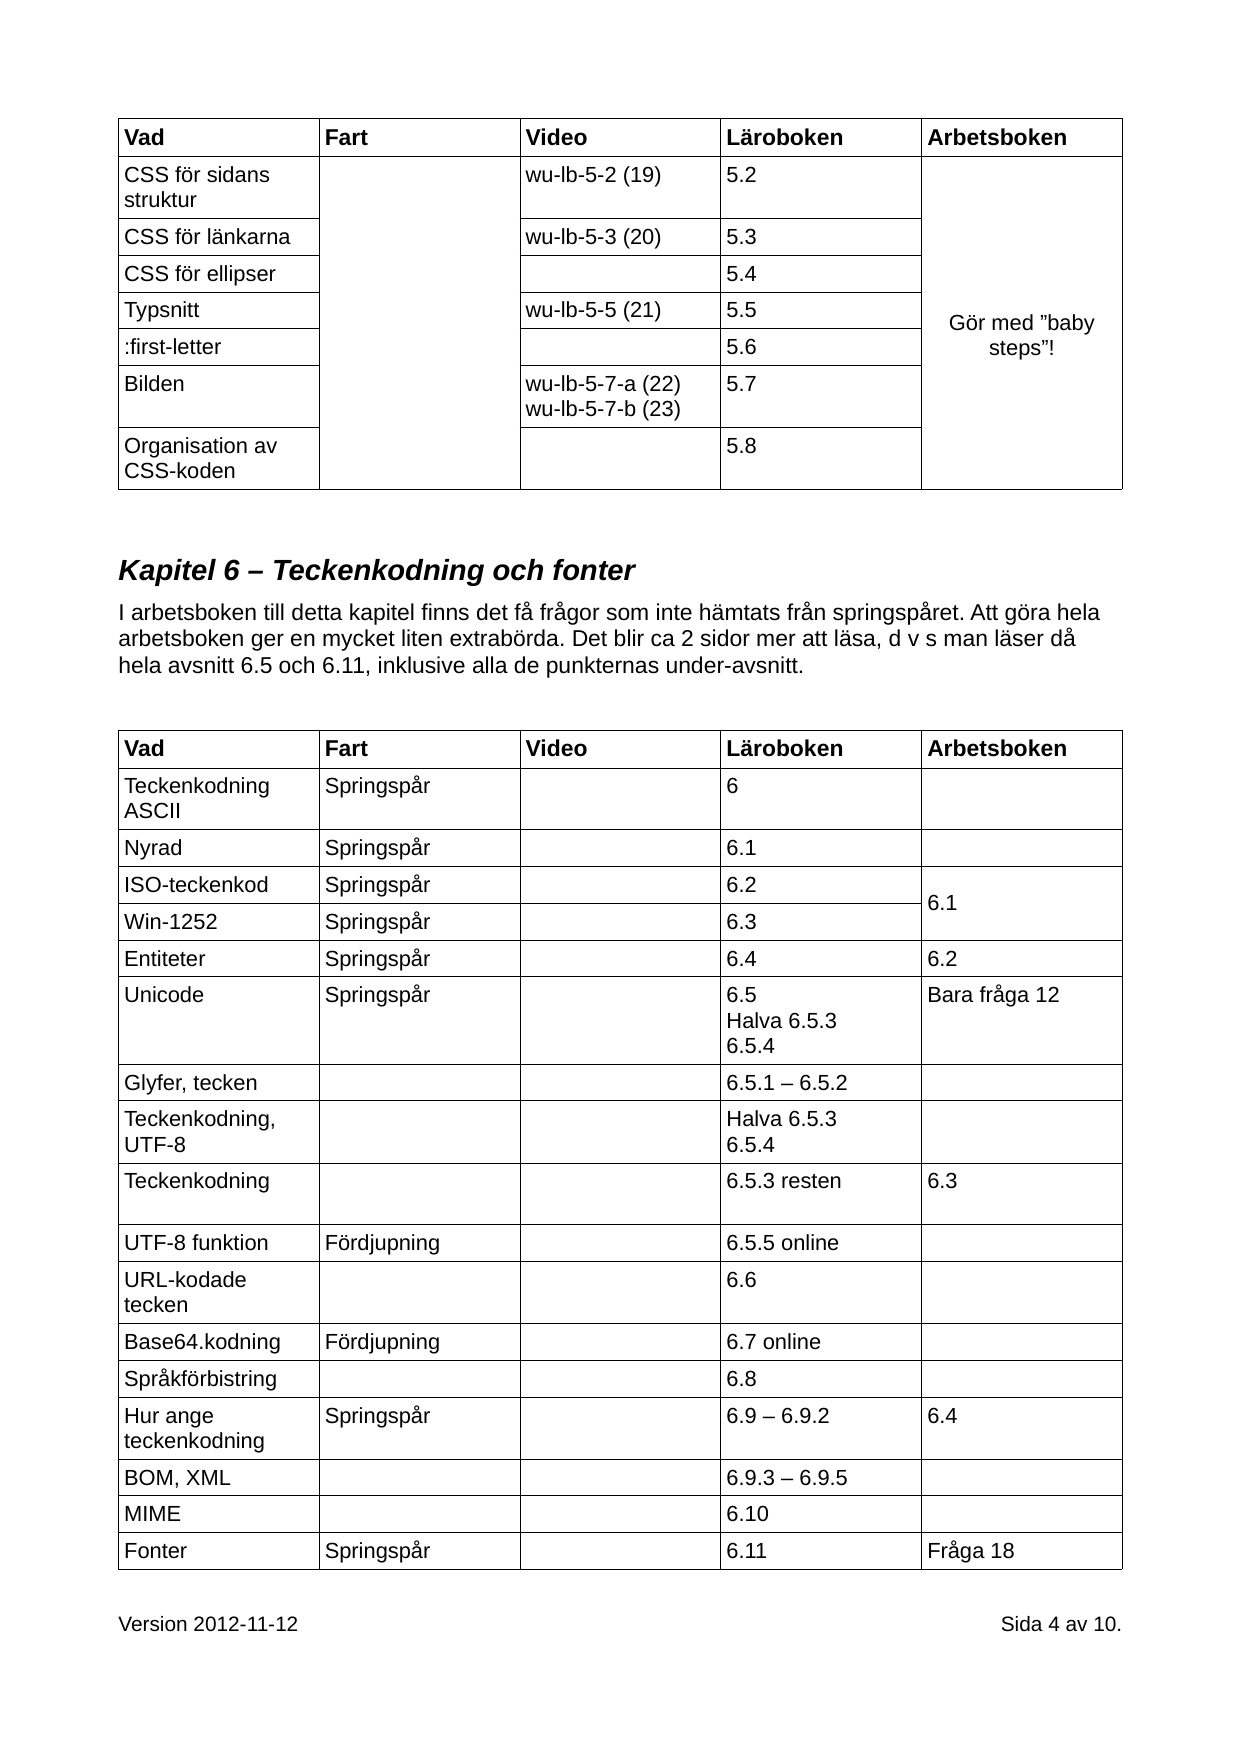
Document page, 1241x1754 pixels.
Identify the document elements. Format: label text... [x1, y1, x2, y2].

table_cell Halva 6.5.3 6.5.4 [721, 1101, 921, 1162]
table_cell 6.5 Halva 6.5.3 6.5.4 [721, 977, 921, 1064]
table_cell BOM, XML [119, 1460, 319, 1495]
table_cell Fördjupning [320, 1324, 520, 1360]
table_header Arbetsboken [922, 731, 1122, 767]
table_cell wu-lb-5-3 (20) [521, 219, 720, 255]
table_cell 6.11 [721, 1533, 921, 1569]
table_cell [320, 1101, 520, 1162]
table_cell [521, 1398, 720, 1459]
table_header Video [521, 119, 720, 156]
table_cell 6.5.3 resten [721, 1164, 921, 1224]
table_cell [521, 1262, 720, 1323]
table_cell MIME [119, 1496, 319, 1532]
table_cell 6.7 online [721, 1324, 921, 1360]
table_cell 6.8 [721, 1361, 921, 1397]
table_cell wu-lb-5-7-a (22) wu-lb-5-7-b (23) [521, 366, 720, 427]
table_cell 5.3 [721, 219, 921, 255]
table_cell [922, 1496, 1122, 1532]
table_cell [521, 1164, 720, 1224]
table_header Fart [320, 119, 520, 156]
table_cell 5.7 [721, 366, 921, 427]
table_cell 5.6 [721, 329, 921, 365]
table_cell wu-lb-5-5 (21) [521, 293, 720, 328]
table_cell [320, 1460, 520, 1495]
table_cell Fonter [119, 1533, 319, 1569]
table_cell Hur ange teckenkodning [119, 1398, 319, 1459]
table_cell Springspår [320, 830, 520, 866]
table_cell Teckenkodning ASCII [119, 769, 319, 829]
table_cell [521, 904, 720, 940]
table_header Vad [119, 119, 319, 156]
table_cell Base64.kodning [119, 1324, 319, 1360]
table_cell 6.2 [922, 941, 1122, 976]
table_header Läroboken [721, 731, 921, 767]
table_cell Bara fråga 12 [922, 977, 1122, 1064]
table_cell [521, 1496, 720, 1532]
table_cell CSS för länkarna [119, 219, 319, 255]
table_cell [320, 1164, 520, 1224]
table_cell Springspår [320, 977, 520, 1064]
table_cell [521, 256, 720, 292]
table_cell [320, 1262, 520, 1323]
table_cell wu-lb-5-2 (19) [521, 157, 720, 218]
table_cell [320, 1496, 520, 1532]
table_cell [320, 1361, 520, 1397]
table_cell Springspår [320, 904, 520, 940]
table_cell [521, 1065, 720, 1100]
table_cell Nyrad [119, 830, 319, 866]
table_cell Fråga 18 [922, 1533, 1122, 1569]
table_cell 5.8 [721, 428, 921, 489]
table_cell 6.5.1 – 6.5.2 [721, 1065, 921, 1100]
table_cell [922, 1262, 1122, 1323]
table_cell [922, 1065, 1122, 1100]
table_cell Springspår [320, 769, 520, 829]
table_cell Springspår [320, 941, 520, 976]
text I arbetsboken till detta kapitel finns det få frågor som inte hämtats från springspåret. Att göra hela arbetsboken ger en mycket liten extrabörda. Det blir ca 2 sidor mer att läsa, d v s man läser då hela avsnitt 6.5 och 6.11, inklusive alla de punkternas under-avsnitt. [118, 599, 1122, 678]
table_cell 6.9.3 – 6.9.5 [721, 1460, 921, 1495]
table_cell Springspår [320, 867, 520, 903]
table_cell [922, 1361, 1122, 1397]
table_cell [521, 1533, 720, 1569]
table_cell 6 [721, 769, 921, 829]
table_cell [521, 769, 720, 829]
table_cell ISO-teckenkod [119, 867, 319, 903]
table_cell [521, 830, 720, 866]
table_cell [320, 157, 520, 489]
table_cell Teckenkodning [119, 1164, 319, 1224]
table_cell [521, 867, 720, 903]
table_cell UTF-8 funktion [119, 1225, 319, 1261]
table_header Vad [119, 731, 319, 767]
table_cell Språkförbistring [119, 1361, 319, 1397]
table_cell 6.10 [721, 1496, 921, 1532]
table_cell [521, 1361, 720, 1397]
table_cell Teckenkodning, UTF-8 [119, 1101, 319, 1162]
table_cell 6.3 [721, 904, 921, 940]
table_cell 6.1 [721, 830, 921, 866]
subtitle Kapitel 6 – Teckenkodning och fonter [118, 553, 1122, 587]
table_header Fart [320, 731, 520, 767]
table_cell Glyfer, tecken [119, 1065, 319, 1100]
table_cell [521, 1225, 720, 1261]
table_cell Win-1252 [119, 904, 319, 940]
table_cell Bilden [119, 366, 319, 427]
table_cell 6.4 [721, 941, 921, 976]
table_cell 5.5 [721, 293, 921, 328]
table_cell [922, 830, 1122, 866]
table_cell Organisation av CSS-koden [119, 428, 319, 489]
table_cell Gör med ”baby steps”! [922, 157, 1122, 489]
table_cell Springspår [320, 1533, 520, 1569]
table_cell [922, 1101, 1122, 1162]
table_header Läroboken [721, 119, 921, 156]
table_cell [922, 769, 1122, 829]
table_cell Fördjupning [320, 1225, 520, 1261]
table_cell 6.5.5 online [721, 1225, 921, 1261]
table_cell 6.4 [922, 1398, 1122, 1459]
table_header Video [521, 731, 720, 767]
table_cell [521, 428, 720, 489]
table_cell [922, 1324, 1122, 1360]
table_cell Typsnitt [119, 293, 319, 328]
table_cell [320, 1065, 520, 1100]
table_cell Entiteter [119, 941, 319, 976]
table_cell [521, 1101, 720, 1162]
table_cell [922, 1225, 1122, 1261]
table_cell 5.4 [721, 256, 921, 292]
table_cell CSS för ellipser [119, 256, 319, 292]
table_cell 6.9 – 6.9.2 [721, 1398, 921, 1459]
table_cell 6.2 [721, 867, 921, 903]
table_cell 5.2 [721, 157, 921, 218]
table_cell 6.1 [922, 867, 1122, 940]
table_cell CSS för sidans struktur [119, 157, 319, 218]
table_cell [521, 329, 720, 365]
table_cell 6.6 [721, 1262, 921, 1323]
table_cell [521, 1324, 720, 1360]
table_cell [521, 941, 720, 976]
table_cell URL-kodade tecken [119, 1262, 319, 1323]
table_cell [922, 1460, 1122, 1495]
table_cell :first-letter [119, 329, 319, 365]
table_cell [521, 977, 720, 1064]
table_header Arbetsboken [922, 119, 1122, 156]
table_cell Unicode [119, 977, 319, 1064]
table_cell [521, 1460, 720, 1495]
table_cell Springspår [320, 1398, 520, 1459]
table_cell 6.3 [922, 1164, 1122, 1224]
